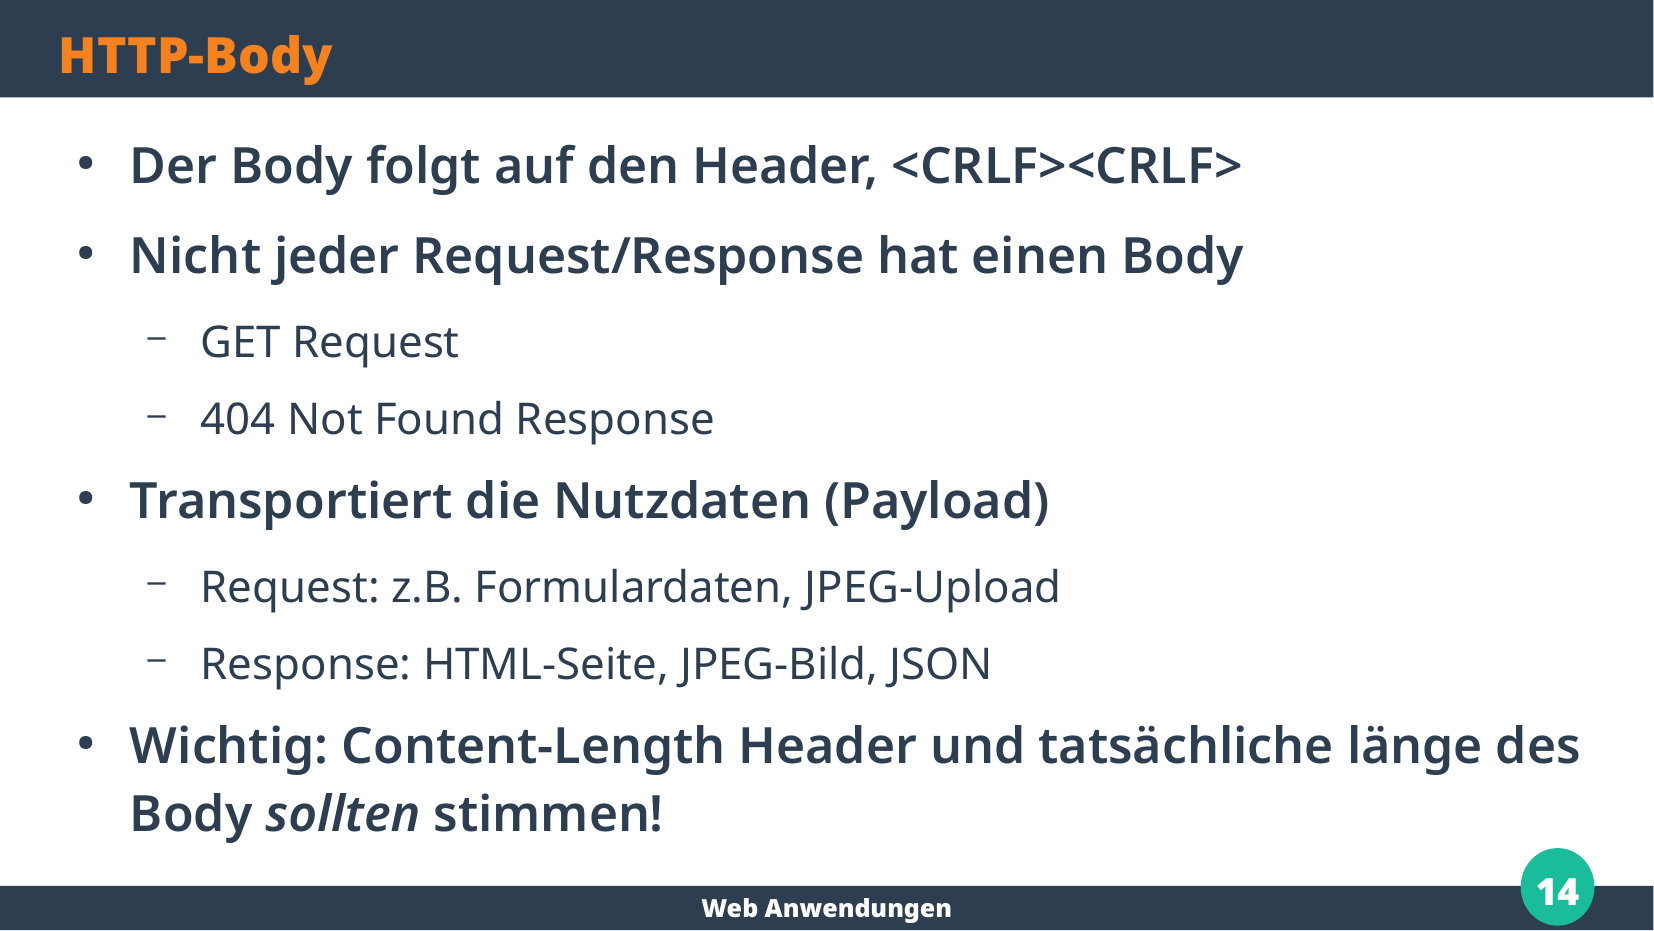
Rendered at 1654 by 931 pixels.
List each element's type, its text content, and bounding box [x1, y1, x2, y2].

title HTTP-Body [59, 8, 1595, 89]
list Der Body folgt auf den Header, <CRLF><CRLF> Nicht jeder Request/Response hat einen Body GET Request 404 Not Found Response Transportiert die Nutzdaten (Payload) Request: z.B. Formulardaten, JPEG-Upload Response: HTML-Seite, JPEG-Bild, JSON Wichtig: Content-Length Header und tatsächliche länge des Body sollten stimmen! [59, 129, 1595, 864]
